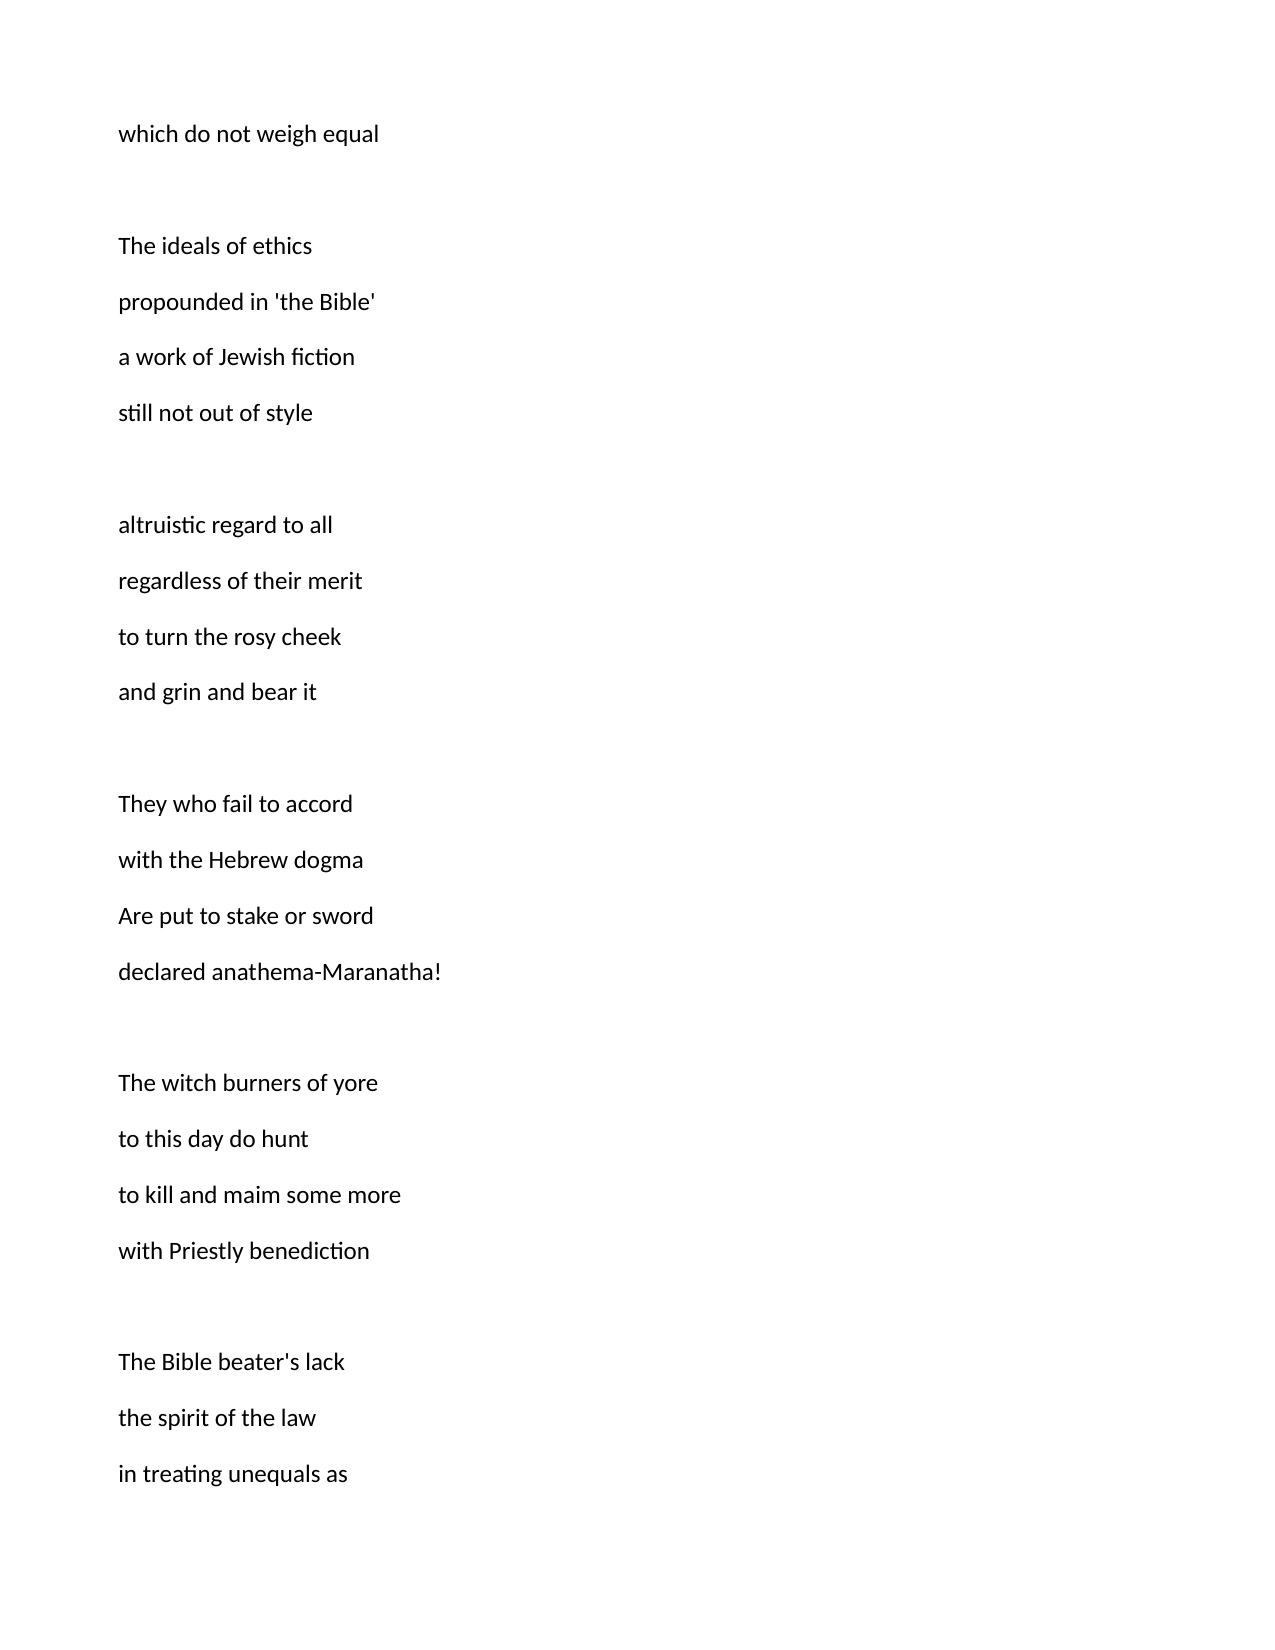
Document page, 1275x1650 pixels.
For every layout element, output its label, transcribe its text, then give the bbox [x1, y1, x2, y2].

text to this day do hunt [118, 1123, 1157, 1154]
text to kill and maim some more [118, 1179, 1157, 1209]
text propounded in 'the Bible' [118, 286, 1157, 316]
text They who fail to accord [118, 788, 1157, 819]
text altruistic regard to all [118, 509, 1157, 539]
text still not out of style [118, 397, 1157, 428]
text the spirit of the law [118, 1402, 1157, 1433]
text The ideals of ethics [118, 230, 1157, 260]
text The witch burners of yore [118, 1067, 1157, 1098]
text Are put to stake or sword [118, 900, 1157, 930]
text which do not weigh equal [118, 118, 1157, 149]
text regardless of their merit [118, 565, 1157, 595]
text a work of Jewish fiction [118, 341, 1157, 372]
text with Priestly benediction [118, 1235, 1157, 1265]
text declared anathema-Maranatha! [118, 956, 1157, 986]
text and grin and bear it [118, 676, 1157, 707]
text with the Hebrew dogma [118, 844, 1157, 874]
text to turn the rosy cheek [118, 621, 1157, 651]
text in treating unequals as [118, 1458, 1157, 1489]
text The Bible beater's lack [118, 1346, 1157, 1377]
